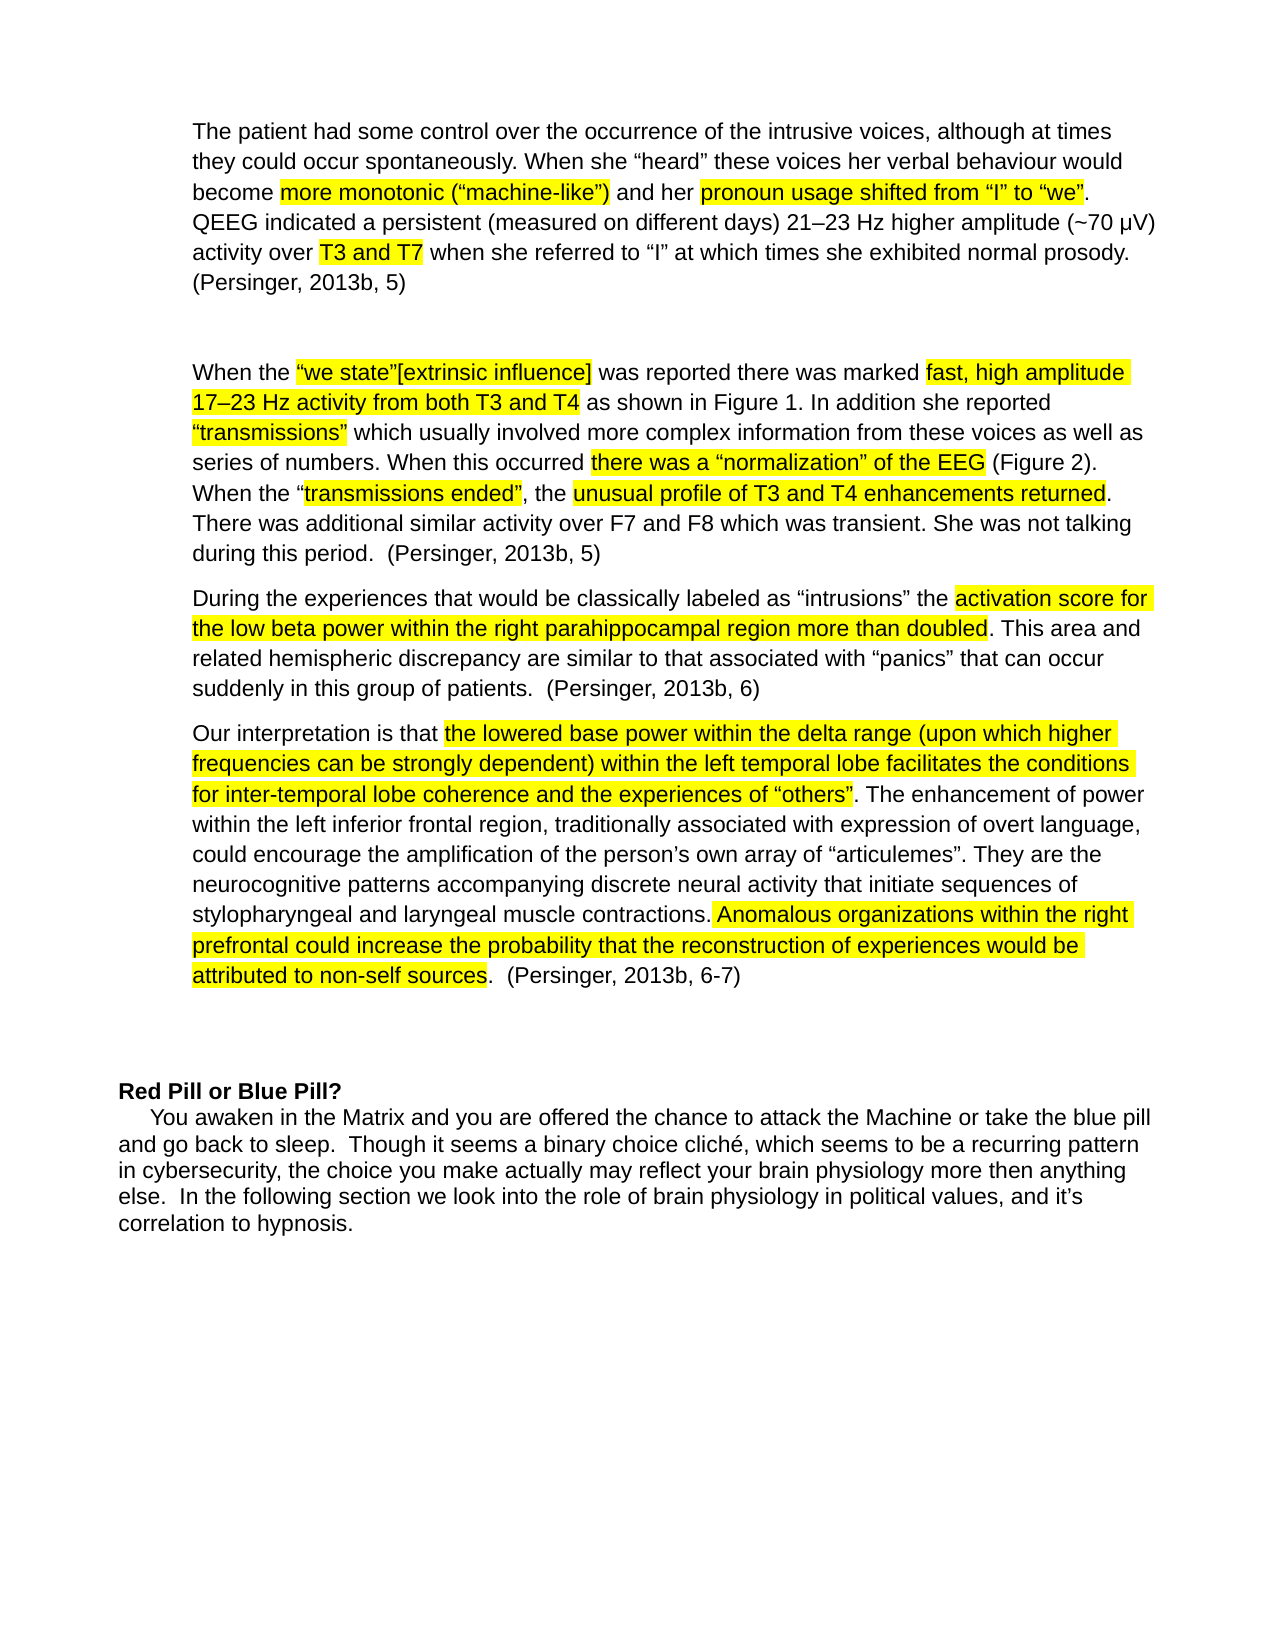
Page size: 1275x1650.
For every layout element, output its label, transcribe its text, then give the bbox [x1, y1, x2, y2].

text Our interpretation is that the lowered base power within the delta range (upon which higher frequencies can be strongly dependent) within the left temporal lobe facilitates the conditions for inter-temporal lobe coherence and the experiences of “others”. The enhancement of power within the left inferior frontal region, traditionally associated with expression of overt language, could encourage the amplification of the person’s own array of “articulemes”. They are the neurocognitive patterns accompanying discrete neural activity that initiate sequences of stylopharyngeal and laryngeal muscle contractions. Anomalous organizations within the right prefrontal could increase the probability that the reconstruction of experiences would be attributed to non-self sources. (Persinger, 2013b, 6-7) [192, 720, 1157, 988]
text During the experiences that would be classically labeled as “intrusions” the activation score for the low beta power within the right parahippocampal region more than doubled. This area and related hemispheric discrepancy are similar to that associated with “panics” that can occur suddenly in this group of patients. (Persinger, 2013b, 6) [192, 585, 1157, 702]
text The patient had some control over the occurrence of the intrusive voices, although at times they could occur spontaneously. When she “heard” these voices her verbal behaviour would become more monotonic (“machine-like”) and her pronoun usage shifted from “I” to “we”. QEEG indicated a persistent (measured on different days) 21–23 Hz higher amplitude (~70 μV) activity over T3 and T7 when she referred to “I” at which times she exhibited normal prosody. (Persinger, 2013b, 5) [192, 118, 1157, 296]
text When the “we state”[extrinsic influence] was reported there was marked fast, high amplitude 17–23 Hz activity from both T3 and T4 as shown in Figure 1. In addition she reported “transmissions” which usually involved more complex information from these voices as well as series of numbers. When this occurred there was a “normalization” of the EEG (Figure 2). When the “transmissions ended”, the unusual profile of T3 and T4 enhancements returned. There was additional similar activity over F7 and F8 which was transient. She was not talking during this period. (Persinger, 2013b, 5) [192, 359, 1157, 566]
text You awaken in the Matrix and you are offered the chance to attack the Machine or take the blue pill and go back to sleep. Though it seems a binary choice cliché, which seems to be a recurring pattern in cybersecurity, the choice you make actually may reflect your brain physiology more then anything else. In the following section we look into the role of brain physiology in political values, and it’s correlation to hypnosis. [118, 1104, 1157, 1236]
text Red Pill or Blue Pill? [118, 1078, 1157, 1104]
